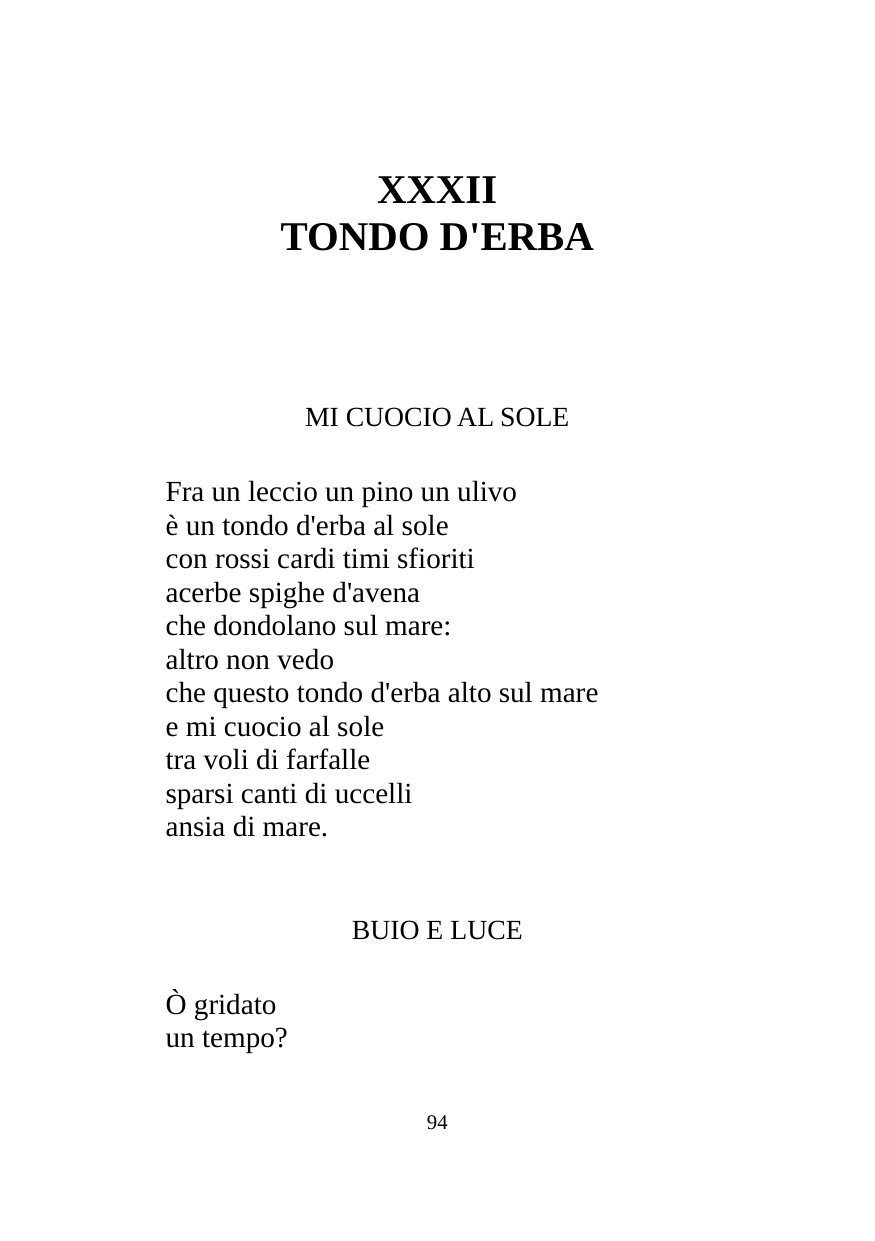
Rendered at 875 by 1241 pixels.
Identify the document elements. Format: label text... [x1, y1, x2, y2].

subtitle XXXII TONDO D'ERBA [106, 165, 768, 259]
subtitle MI CUOCIO AL SOLE [106, 401, 768, 433]
subtitle BUIO E LUCE [106, 914, 768, 946]
text Fra un leccio un pino un ulivo è un tondo d'erba al sole con rossi cardi timi sfioriti acerbe spighe d'avena che dondolano sul mare: altro non vedo che questo tondo d'erba alto sul mare e mi cuocio al sole tra voli di farfalle sparsi canti di uccelli ansia di mare. [165, 474, 768, 843]
text Ò gridato un tempo? [165, 987, 768, 1054]
